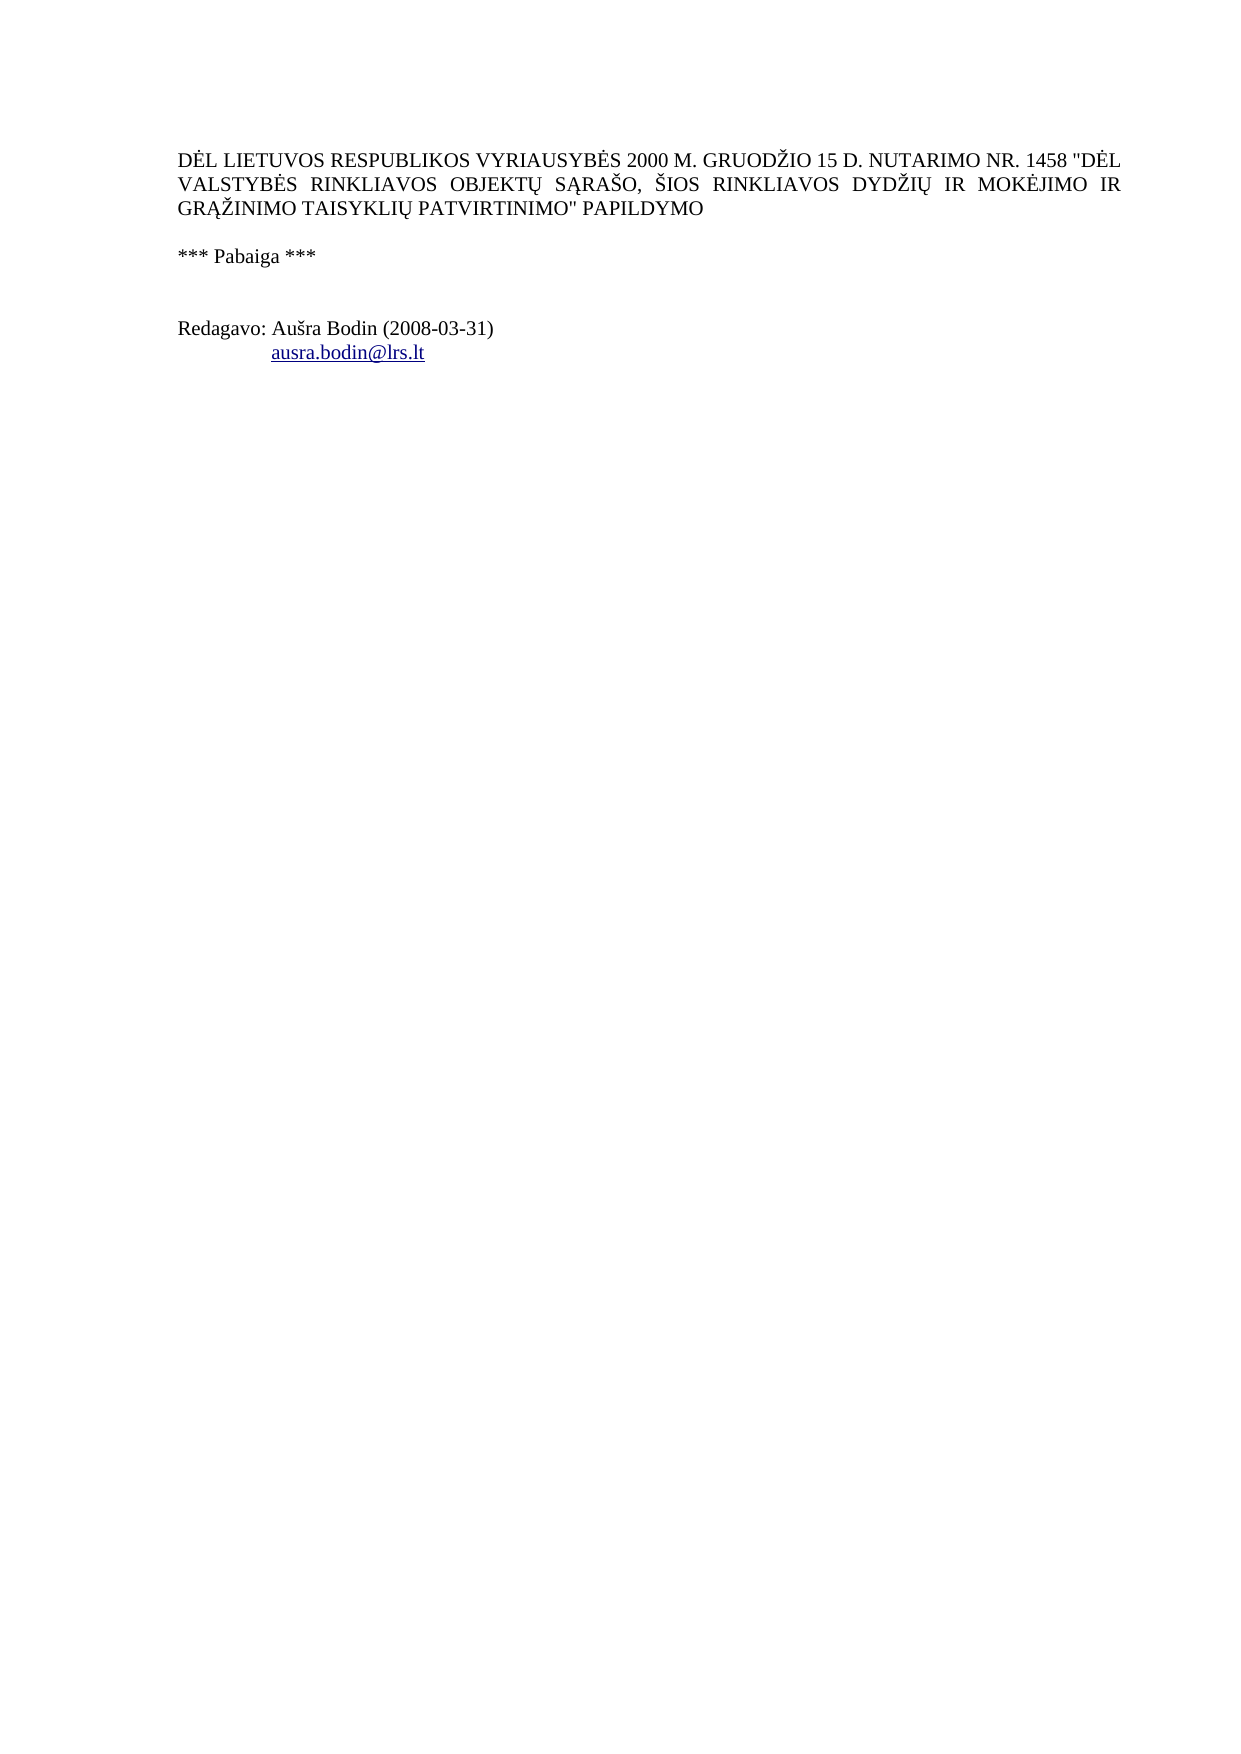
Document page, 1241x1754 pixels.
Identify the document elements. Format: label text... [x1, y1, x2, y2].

text Redagavo: Aušra Bodin (2008-03-31) [177, 316, 1122, 340]
text *** Pabaiga *** [177, 244, 1122, 268]
text ausra.bodin@lrs.lt [177, 340, 1122, 364]
text DĖL LIETUVOS RESPUBLIKOS VYRIAUSYBĖS 2000 M. GRUODŽIO 15 D. NUTARIMO NR. 1458 "DĖL VALSTYBĖS RINKLIAVOS OBJEKTŲ SĄRAŠO, ŠIOS RINKLIAVOS DYDŽIŲ IR MOKĖJIMO IR GRĄŽINIMO TAISYKLIŲ PATVIRTINIMO" PAPILDYMO [177, 148, 1122, 220]
